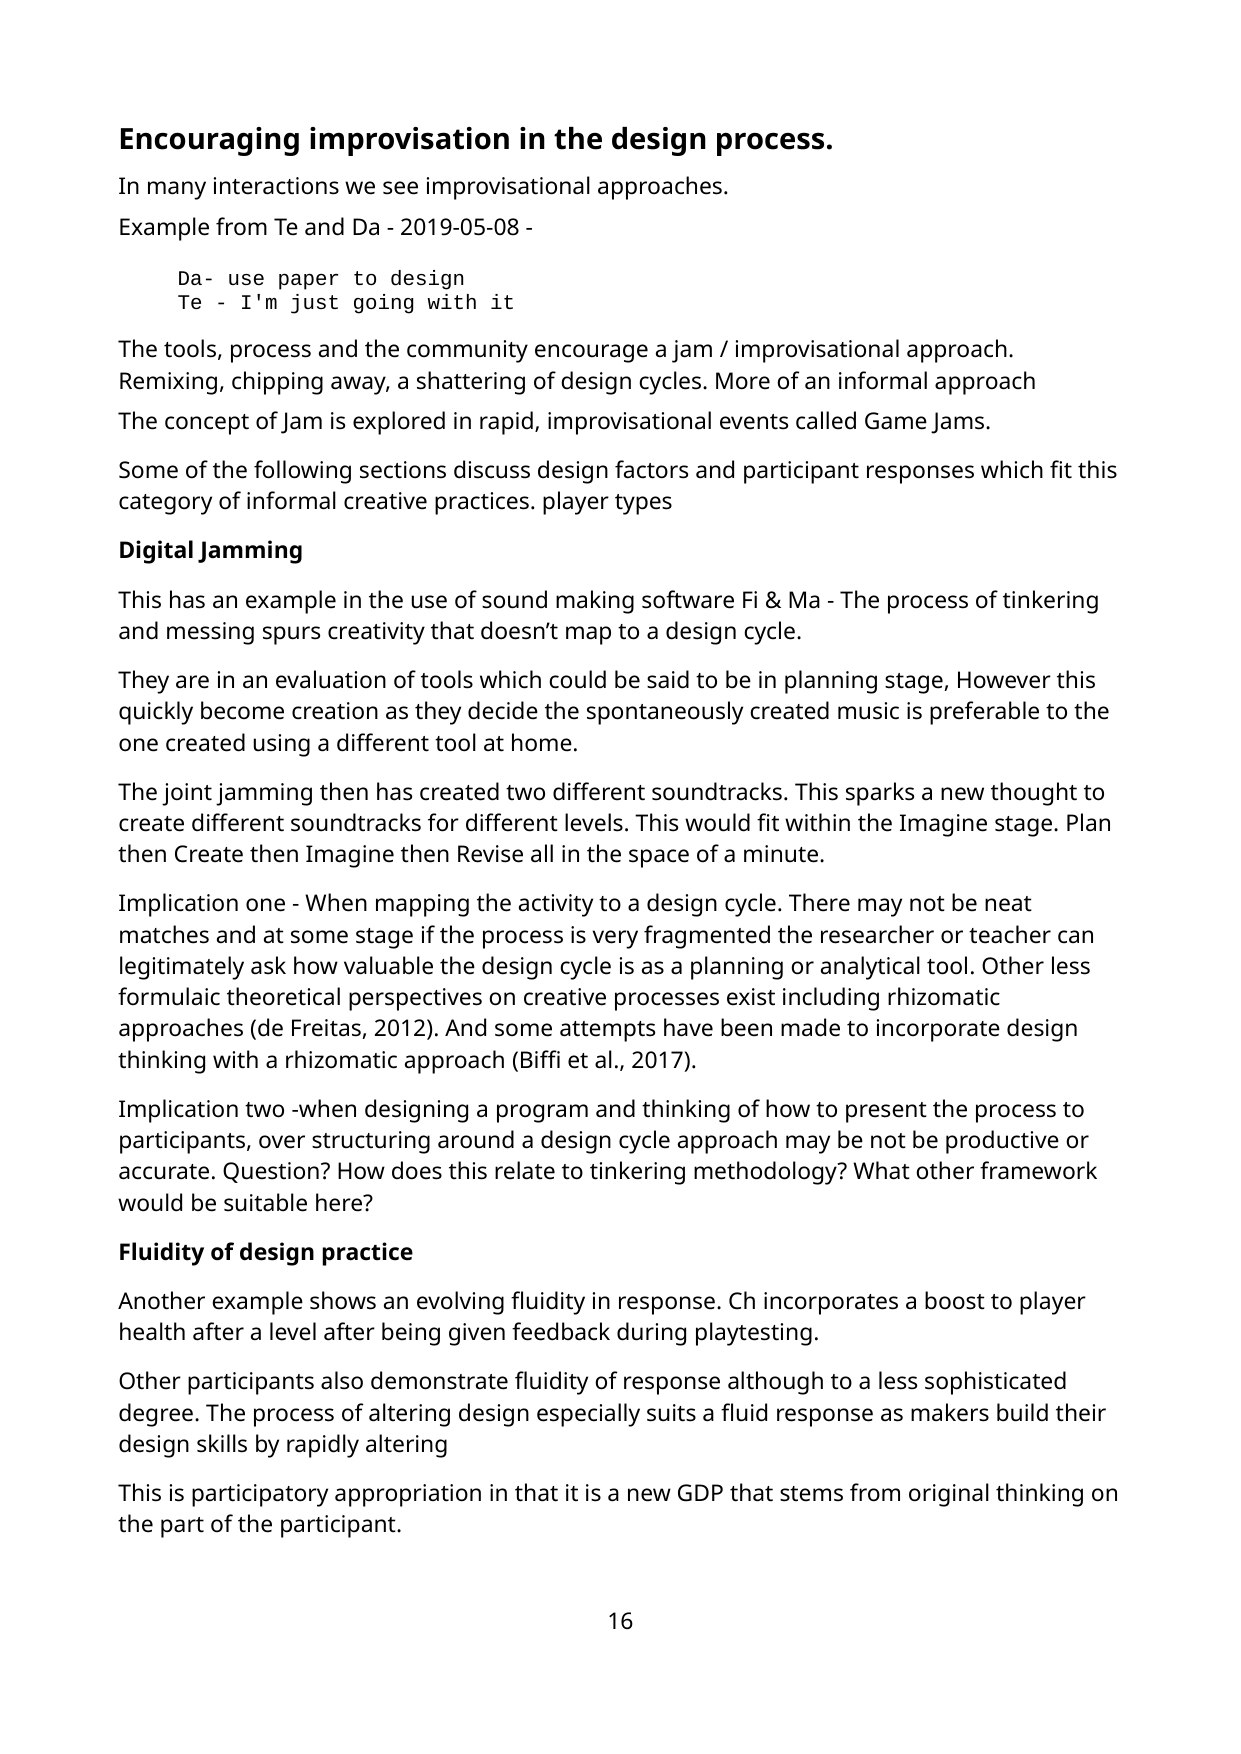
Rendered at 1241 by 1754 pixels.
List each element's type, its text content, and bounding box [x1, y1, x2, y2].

text Da- use paper to design [177, 268, 1122, 292]
text Implication two -when designing a program and thinking of how to present the process to participants, over structuring around a design cycle approach may be not be productive or accurate. Question? How does this relate to tinkering methodology? What other framework would be suitable here? [118, 1093, 1122, 1218]
text Other participants also demonstrate fluidity of response although to a less sophisticated degree. The process of altering design especially suits a fluid response as makers build their design skills by rapidly altering [118, 1365, 1122, 1459]
text They are in an evaluation of tools which could be said to be in planning stage, However this quickly become creation as they decide the spontaneously created music is preferable to the one created using a different tool at home. [118, 664, 1122, 758]
text Some of the following sections discuss design factors and participant responses which fit this category of informal creative practices. player types [118, 454, 1122, 517]
text Digital Jamming [118, 534, 1122, 566]
text In many interactions we see improvisational approaches. [118, 170, 1122, 202]
text This has an example in the use of sound making software Fi & Ma - The process of tinkering and messing spurs creativity that doesn’t map to a design cycle. [118, 584, 1122, 646]
text Example from Te and Da - 2019-05-08 - [118, 211, 1122, 242]
text The concept of Jam is explored in rapid, improvisational events called Game Jams. [118, 405, 1122, 436]
text The tools, process and the community encourage a jam / improvisational approach. Remixing, chipping away, a shattering of design cycles. More of an informal approach [118, 333, 1122, 396]
text Another example shows an evolving fluidity in response. Ch incorporates a boost to player health after a level after being given feedback during playtesting. [118, 1285, 1122, 1347]
text This is participatory appropriation in that it is a new GDP that stems from original thinking on the part of the participant. [118, 1477, 1122, 1539]
subtitle Encouraging improvisation in the design process. [118, 118, 1122, 158]
text The joint jamming then has created two different soundtracks. This sparks a new thought to create different soundtracks for different levels. This would fit within the Imagine stage. Plan then Create then Imagine then Revise all in the space of a minute. [118, 776, 1122, 869]
text Fluidity of design practice [118, 1236, 1122, 1267]
text Implication one - When mapping the activity to a design cycle. There may not be neat matches and at some stage if the process is very fragmented the researcher or teacher can legitimately ask how valuable the design cycle is as a planning or analytical tool. Other less formulaic theoretical perspectives on creative processes exist including rhizomatic approaches (de Freitas, 2012). And some attempts have been made to incorporate design thinking with a rhizomatic approach (Biffi et al., 2017). [118, 887, 1122, 1075]
text Te - I'm just going with it [177, 292, 1122, 316]
